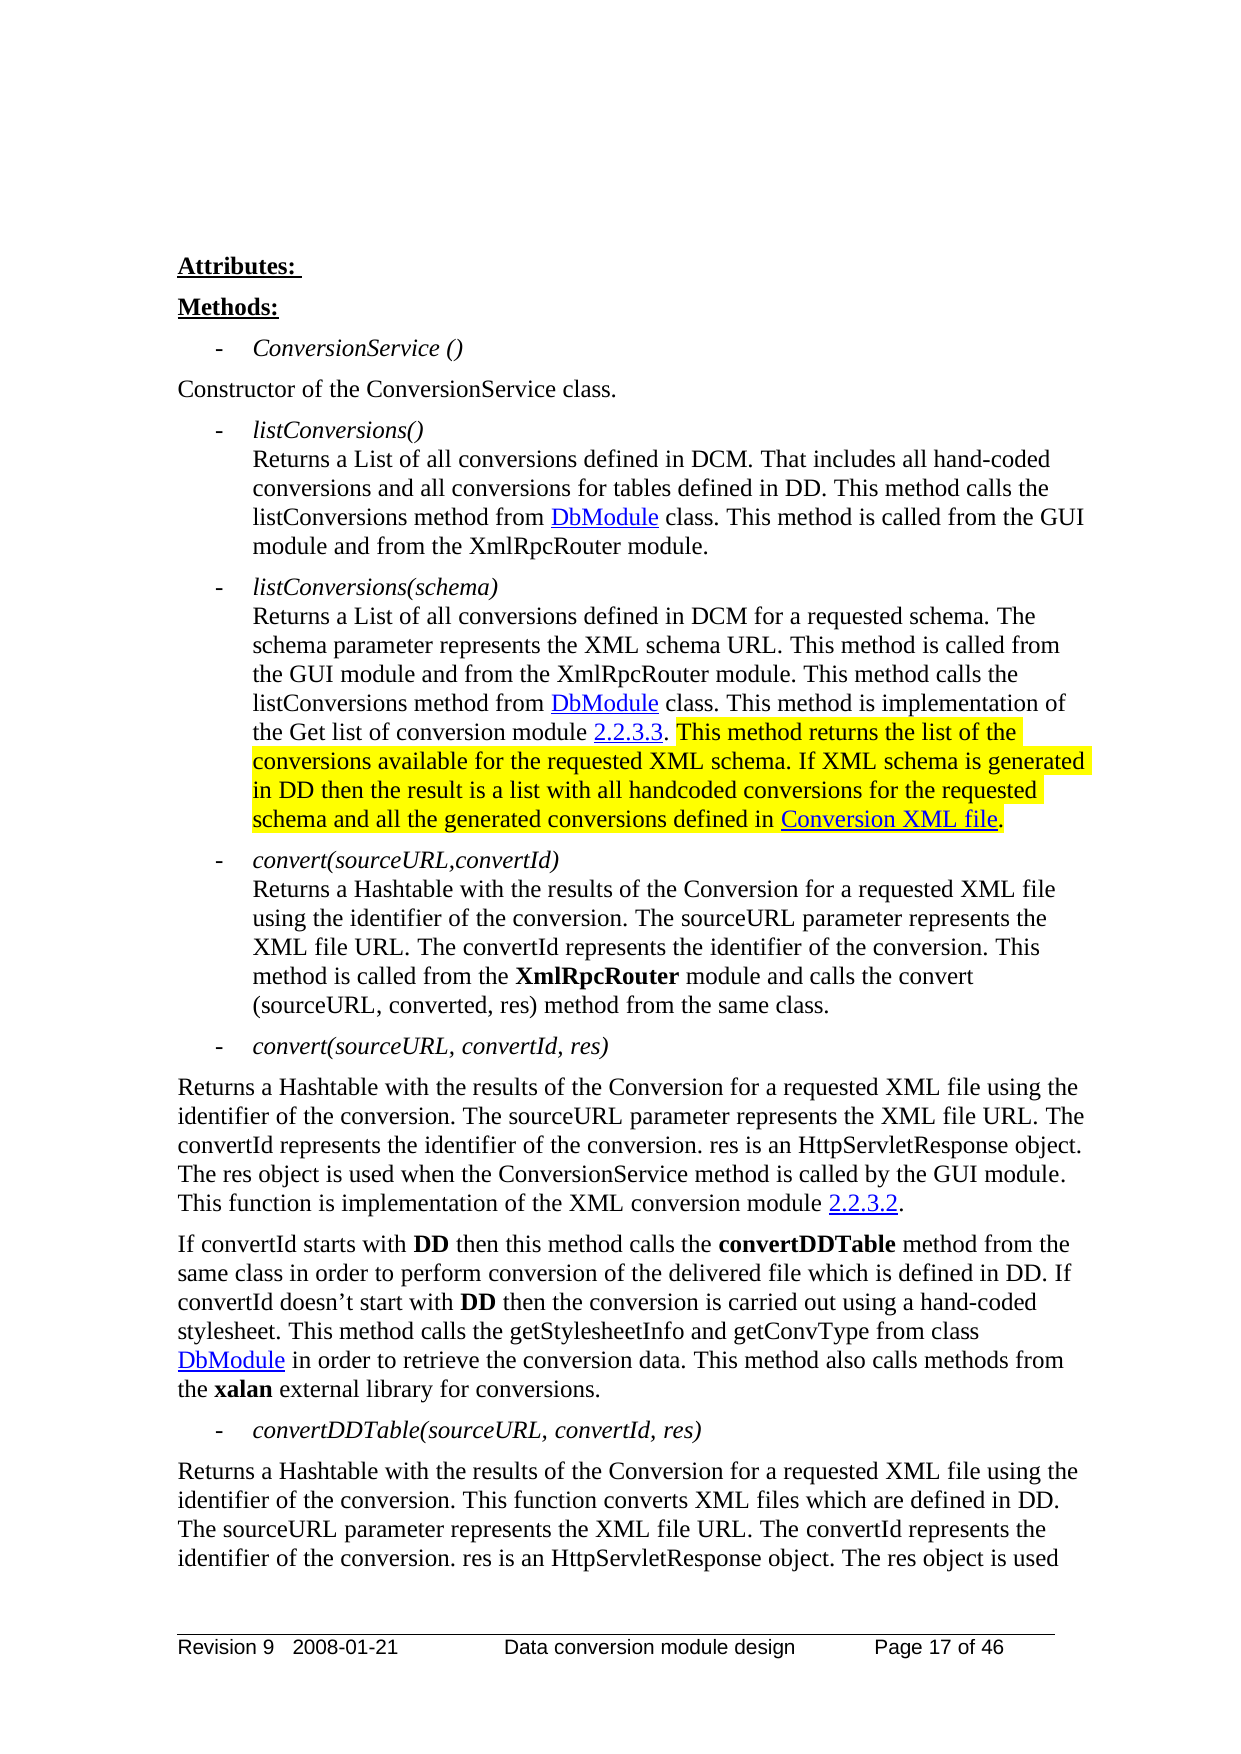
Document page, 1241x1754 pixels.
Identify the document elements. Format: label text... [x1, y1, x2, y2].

list listConversions(schema) Returns a List of all conversions defined in DCM for a requested schema. The schema parameter represents the XML schema URL. This method is called from the GUI module and from the XmlRpcRouter module. This method calls the listConversions method from DbModule class. This method is implementation of the Get list of conversion module 2.2.3.3. This method returns the list of the conversions available for the requested XML schema. If XML schema is generated in DD then the result is a list with all handcoded conversions for the requested schema and all the generated conversions defined in Conversion XML file. [215, 572, 1092, 833]
list convertDDTable(sourceURL, convertId, res) [215, 1415, 1092, 1444]
subtitle Methods: [177, 292, 1092, 321]
subtitle Attributes: [177, 251, 1092, 280]
text If convertId starts with DD then this method calls the convertDDTable method from the same class in order to perform conversion of the delivered file which is defined in DD. If convertId doesn’t start with DD then the conversion is carried out using a hand-coded stylesheet. This method calls the getStylesheetInfo and getConvType from class DbModule in order to retrieve the conversion data. This method also calls methods from the xalan external library for conversions. [177, 1229, 1092, 1403]
list convert(sourceURL, convertId, res) [215, 1031, 1092, 1060]
list ConversionService () [215, 333, 1092, 362]
text Returns a Hashtable with the results of the Conversion for a requested XML file using the identifier of the conversion. The sourceURL parameter represents the XML file URL. The convertId represents the identifier of the conversion. res is an HttpServletResponse object. The res object is used when the ConversionService method is called by the GUI module. This function is implementation of the XML conversion module 2.2.3.2. [177, 1072, 1092, 1217]
text Returns a Hashtable with the results of the Conversion for a requested XML file using the identifier of the conversion. This function converts XML files which are defined in DD. The sourceURL parameter represents the XML file URL. The convertId represents the identifier of the conversion. res is an HttpServletResponse object. The res object is used [177, 1456, 1092, 1572]
text Constructor of the ConversionService class. [177, 374, 1092, 403]
list listConversions() Returns a List of all conversions defined in DCM. That includes all hand-coded conversions and all conversions for tables defined in DD. This method calls the listConversions method from DbModule class. This method is called from the GUI module and from the XmlRpcRouter module. [215, 414, 1092, 560]
list convert(sourceURL,convertId) Returns a Hashtable with the results of the Conversion for a requested XML file using the identifier of the conversion. The sourceURL parameter represents the XML file URL. The convertId represents the identifier of the conversion. This method is called from the XmlRpcRouter module and calls the convert (sourceURL, converted, res) method from the same class. [215, 845, 1092, 1019]
